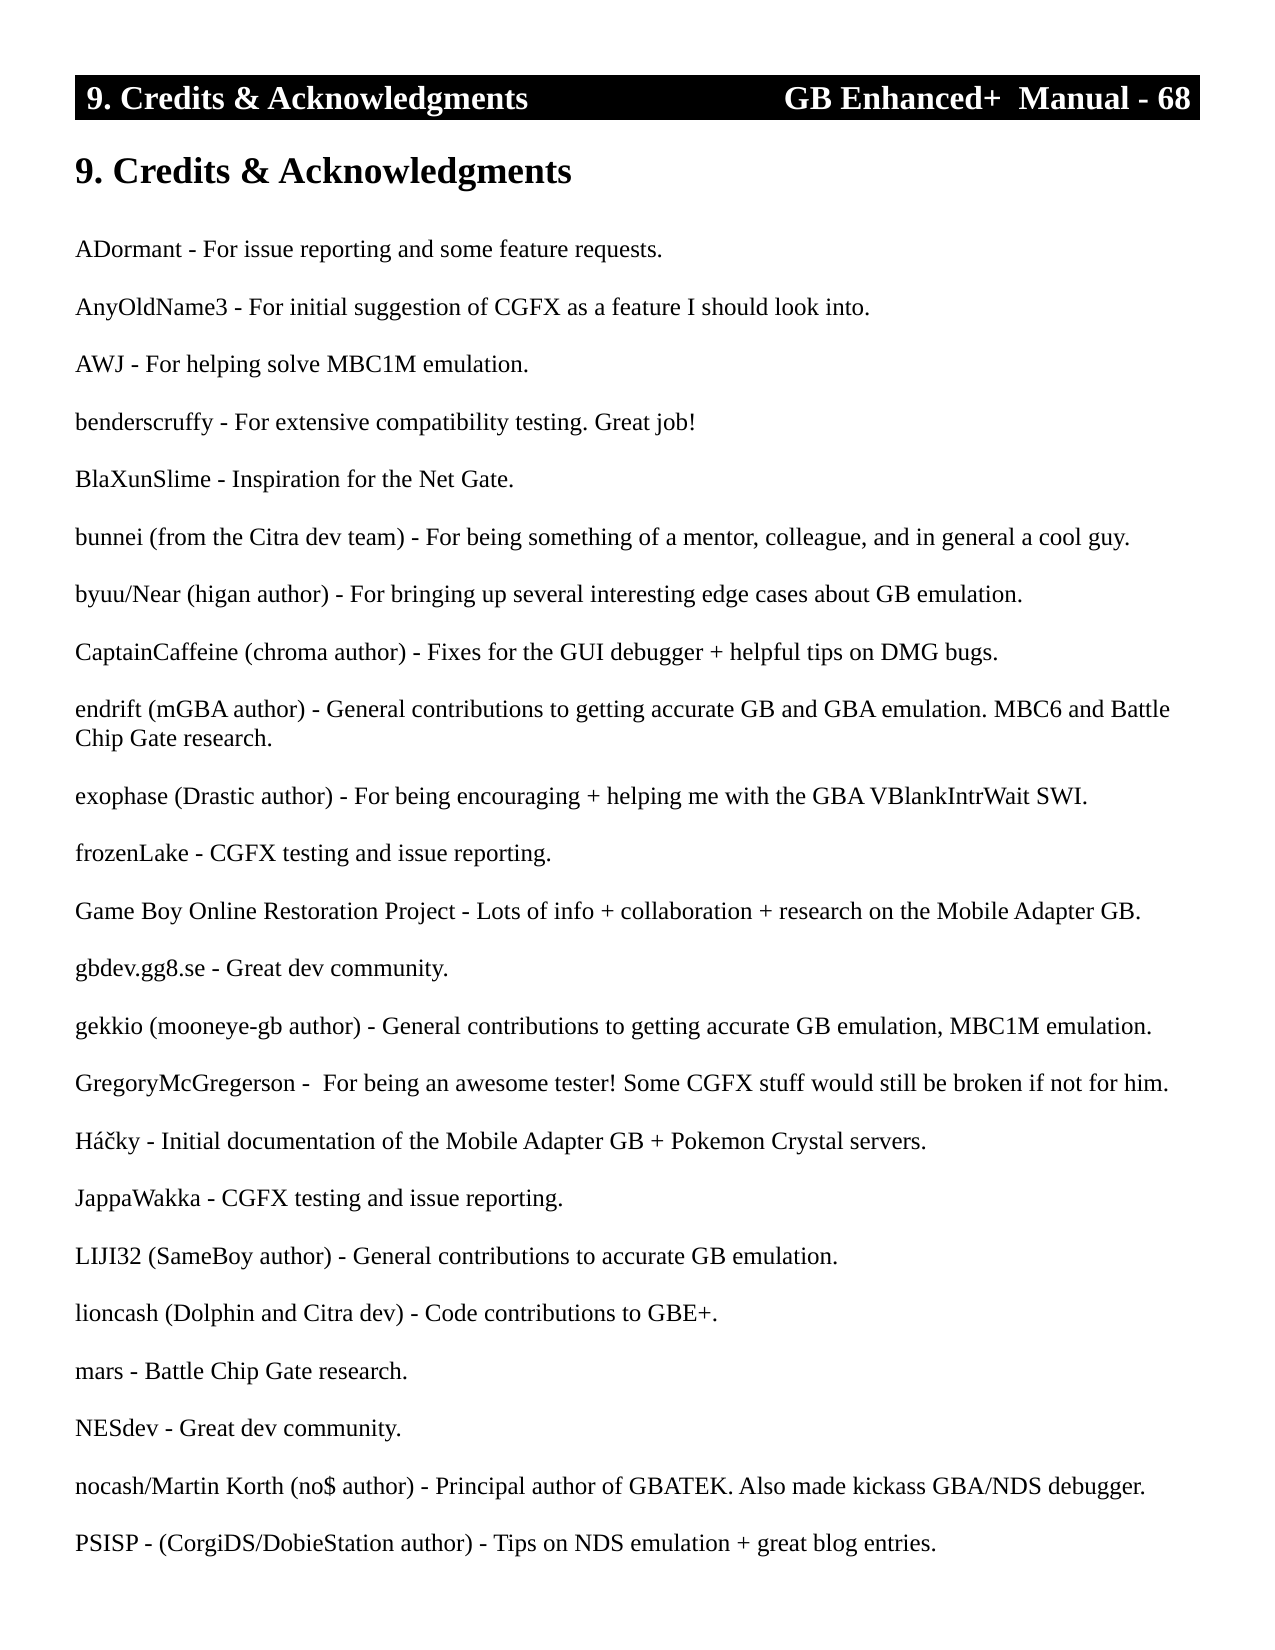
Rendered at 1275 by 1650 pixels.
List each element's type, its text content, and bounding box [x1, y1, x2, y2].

text Game Boy Online Restoration Project - Lots of info + collaboration + research on the Mobile Adapter GB. [75, 896, 1200, 924]
text PSISP - (CorgiDS/DobieStation author) - Tips on NDS emulation + great blog entries. [75, 1528, 1200, 1557]
text ADormant - For issue reporting and some feature requests. [75, 234, 1200, 263]
text JappaWakka - CGFX testing and issue reporting. [75, 1183, 1200, 1212]
text CaptainCaffeine (chroma author) - Fixes for the GUI debugger + helpful tips on DMG bugs. [75, 637, 1200, 666]
text bunnei (from the Citra dev team) - For being something of a mentor, colleague, and in general a cool guy. [75, 522, 1200, 551]
text AWJ - For helping solve MBC1M emulation. [75, 349, 1200, 378]
text LIJI32 (SameBoy author) - General contributions to accurate GB emulation. [75, 1241, 1200, 1269]
text 9. Credits & Acknowledgments [75, 148, 1200, 191]
text Háčky - Initial documentation of the Mobile Adapter GB + Pokemon Crystal servers. [75, 1126, 1200, 1154]
text BlaXunSlime - Inspiration for the Net Gate. [75, 464, 1200, 493]
text gbdev.gg8.se - Great dev community. [75, 953, 1200, 982]
text lioncash (Dolphin and Citra dev) - Code contributions to GBE+. [75, 1298, 1200, 1327]
text exophase (Drastic author) - For being encouraging + helping me with the GBA VBlankIntrWait SWI. [75, 781, 1200, 809]
text gekkio (mooneye-gb author) - General contributions to getting accurate GB emulation, MBC1M emulation. [75, 1011, 1200, 1039]
text NESdev - Great dev community. [75, 1413, 1200, 1442]
text GregoryMcGregerson - For being an awesome tester! Some CGFX stuff would still be broken if not for him. [75, 1068, 1200, 1097]
text benderscruffy - For extensive compatibility testing. Great job! [75, 407, 1200, 436]
text endrift (mGBA author) - General contributions to getting accurate GB and GBA emulation. MBC6 and Battle Chip Gate research. [75, 694, 1200, 752]
text 9. Credits & Acknowledgments GB Enhanced+ Manual - 68 [75, 75, 1200, 119]
text nocash/Martin Korth (no$ author) - Principal author of GBATEK. Also made kickass GBA/NDS debugger. [75, 1471, 1200, 1499]
text mars - Battle Chip Gate research. [75, 1356, 1200, 1384]
text frozenLake - CGFX testing and issue reporting. [75, 838, 1200, 867]
text AnyOldName3 - For initial suggestion of CGFX as a feature I should look into. [75, 292, 1200, 321]
text byuu/Near (higan author) - For bringing up several interesting edge cases about GB emulation. [75, 579, 1200, 608]
